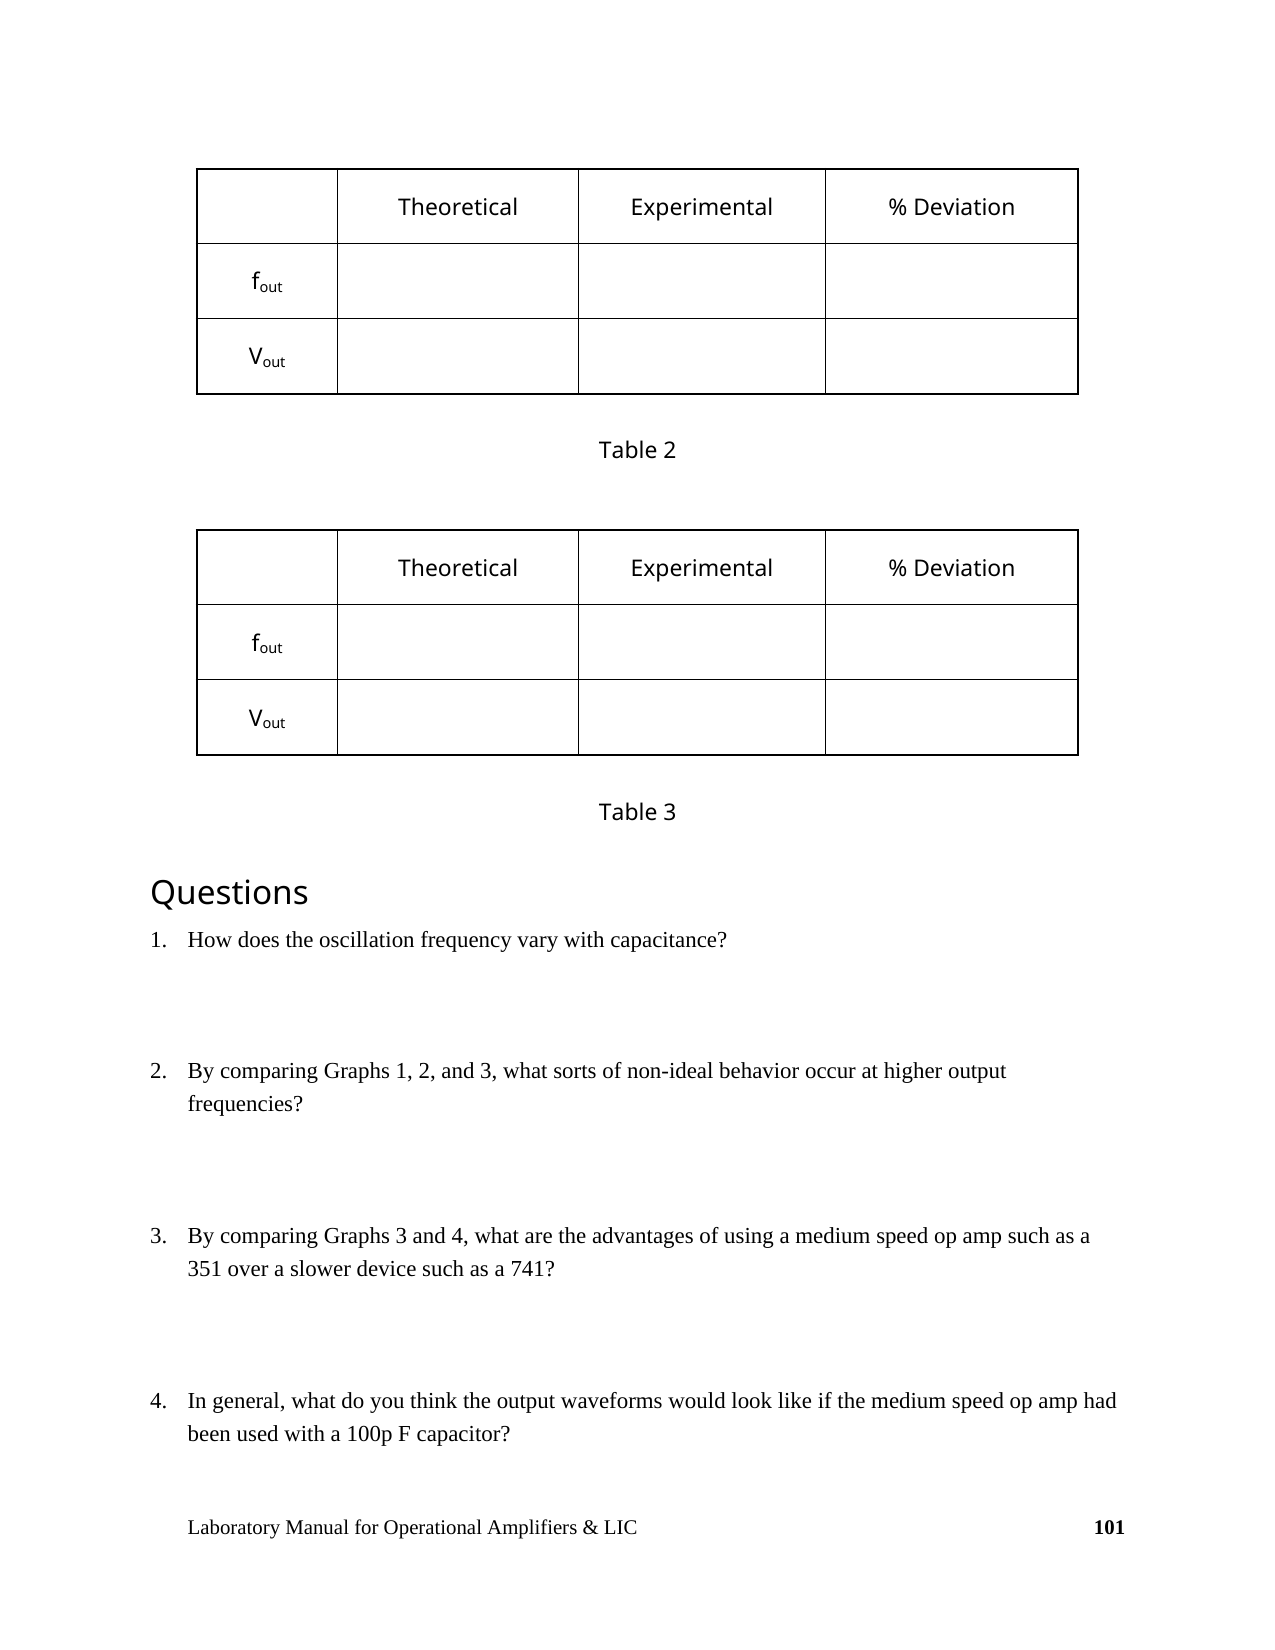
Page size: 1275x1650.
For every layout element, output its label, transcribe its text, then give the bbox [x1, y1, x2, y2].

table_cell [338, 605, 578, 679]
list By comparing Graphs 1, 2, and 3, what sorts of non-ideal behavior occur at higher output frequencies? [150, 1058, 1125, 1117]
table_cell fout [198, 244, 337, 318]
list In general, what do you think the output waveforms would look like if the medium speed op amp had been used with a 100p F capacitor? [150, 1387, 1125, 1446]
table_cell [579, 605, 825, 679]
table_header % Deviation [826, 170, 1077, 243]
subtitle Questions [150, 869, 1125, 914]
table_cell [579, 319, 825, 393]
table_header [198, 170, 337, 243]
table_header [198, 531, 337, 604]
list By comparing Graphs 3 and 4, what are the advantages of using a medium speed op amp such as a 351 over a slower device such as a 741? [150, 1222, 1125, 1281]
list How does the oscillation frequency vary with capacitance? [150, 926, 1125, 952]
table_cell [826, 244, 1077, 318]
table_header Theoretical [338, 170, 578, 243]
table_cell fout [198, 605, 337, 679]
table_cell [826, 319, 1077, 393]
table_header Experimental [579, 531, 825, 604]
subtitle Table 2 [150, 434, 1125, 466]
table_header Experimental [579, 170, 825, 243]
table_cell Vout [198, 680, 337, 754]
table_cell [338, 319, 578, 393]
table_cell [826, 605, 1077, 679]
table_cell [826, 680, 1077, 754]
table_cell [579, 244, 825, 318]
table_cell [338, 680, 578, 754]
table_header Theoretical [338, 531, 578, 604]
table_cell Vout [198, 319, 337, 393]
table_cell [338, 244, 578, 318]
subtitle Table 3 [150, 796, 1125, 827]
table_header % Deviation [826, 531, 1077, 604]
table_cell [579, 680, 825, 754]
